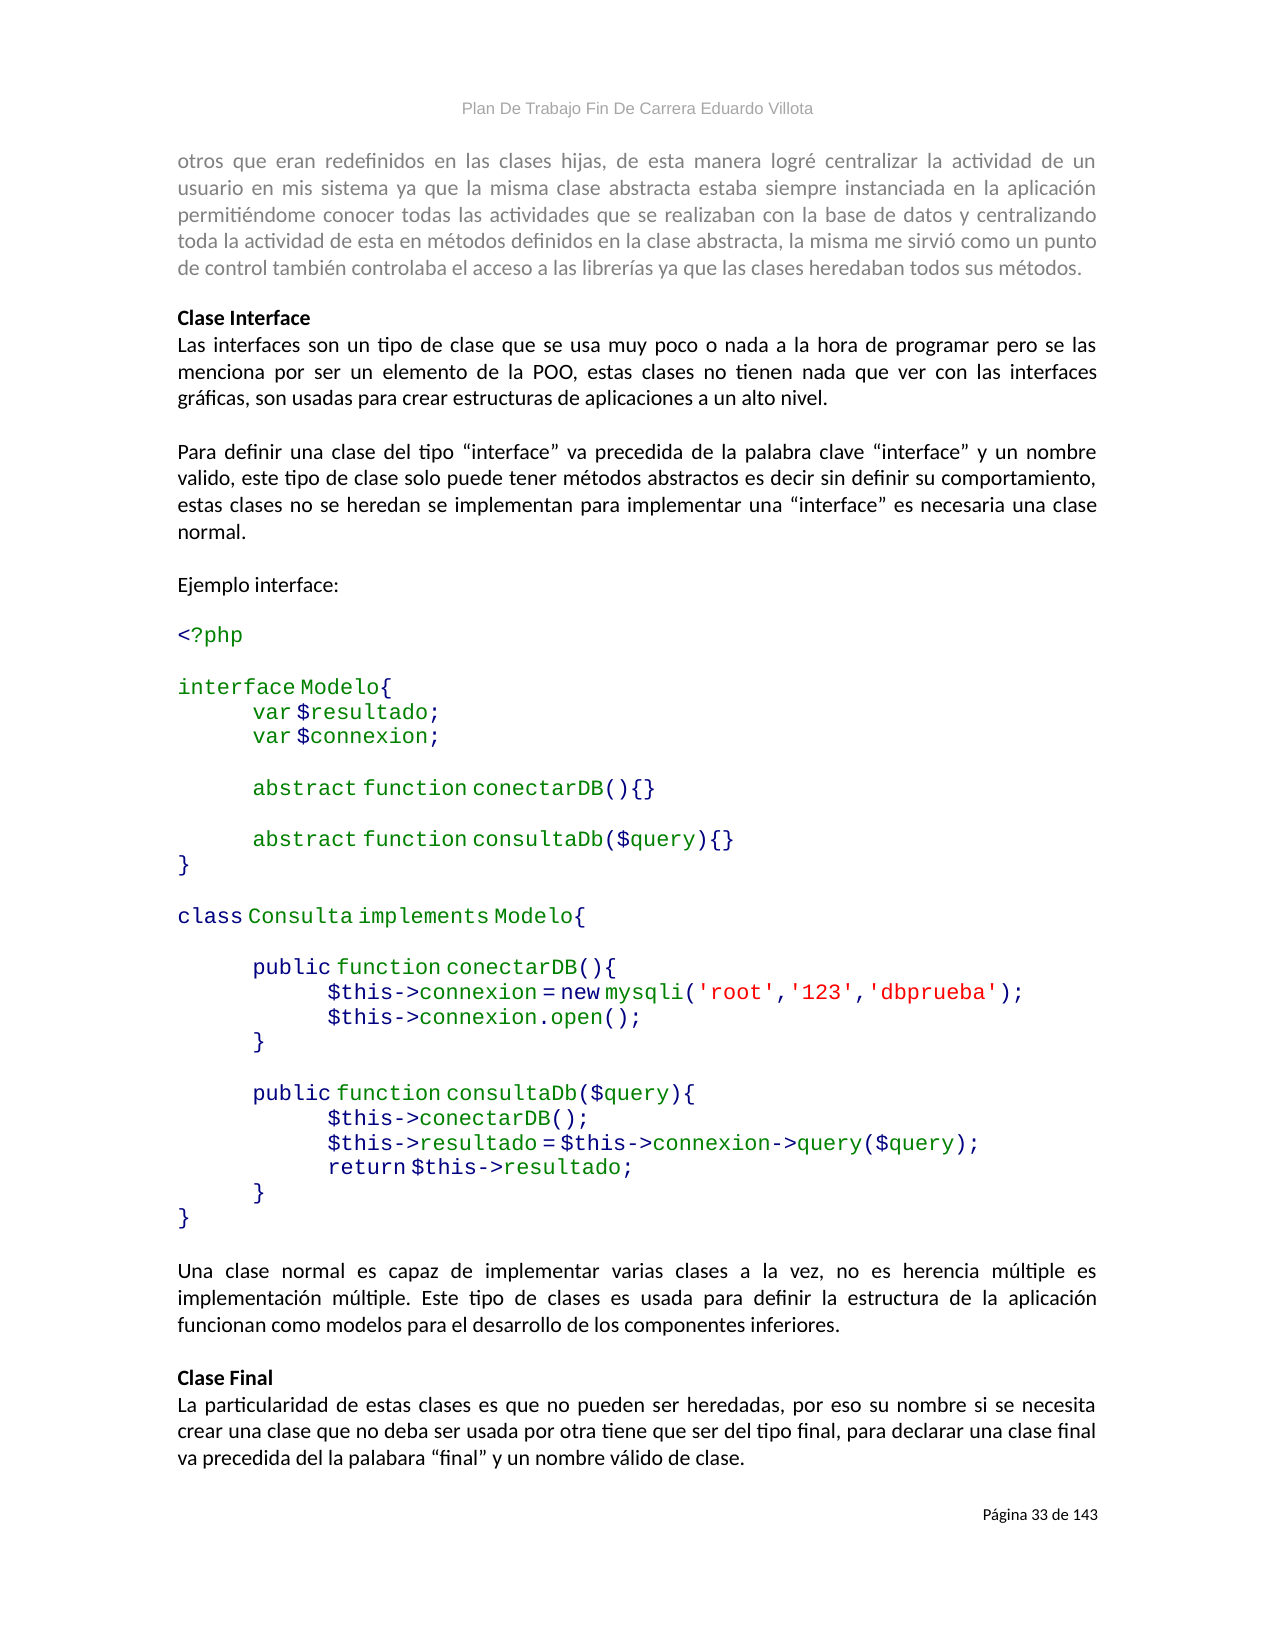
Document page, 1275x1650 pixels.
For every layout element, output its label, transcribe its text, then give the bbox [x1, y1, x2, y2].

text $this->connexion = new mysqli('root','123','dbprueba'); [177, 981, 1098, 1006]
text } [177, 1031, 1098, 1055]
text La particularidad de estas clases es que no pueden ser heredadas, por eso su nombre si se necesita crear una clase que no deba ser usada por otra tiene que ser del tipo final, para declarar una clase final va precedida del la palabara “final” y un nombre válido de clase. [177, 1391, 1098, 1471]
text Ejemplo interface: [177, 571, 1098, 598]
text return $this->resultado; [177, 1156, 1098, 1181]
text abstract function conectarDB(){} [177, 777, 1098, 802]
text Clase Interface [177, 304, 1098, 331]
text interface Modelo{ [177, 676, 1098, 701]
text $this->resultado = $this->connexion->query($query); [177, 1132, 1098, 1156]
text Una clase normal es capaz de implementar varias clases a la vez, no es herencia múltiple es implementación múltiple. Este tipo de clases es usada para definir la estructura de la aplicación funcionan como modelos para el desarrollo de los componentes inferiores. [177, 1257, 1098, 1337]
text $this->conectarDB(); [177, 1107, 1098, 1132]
text $this->connexion.open(); [177, 1006, 1098, 1031]
text otros que eran redefinidos en las clases hijas, de esta manera logré centralizar la actividad de un usuario en mis sistema ya que la misma clase abstracta estaba siempre instanciada en la aplicación permitiéndome conocer todas las actividades que se realizaban con la base de datos y centralizando toda la actividad de esta en métodos definidos en la clase abstracta, la misma me sirvió como un punto de control también controlaba el acceso a las librerías ya que las clases heredaban todos sus métodos. [177, 148, 1098, 281]
text var $resultado; [177, 701, 1098, 726]
text public function conectarDB(){ [177, 956, 1098, 981]
text var $connexion; [177, 726, 1098, 750]
text Clase Final [177, 1364, 1098, 1391]
text public function consultaDb($query){ [177, 1082, 1098, 1107]
text class Consulta implements Modelo{ [177, 905, 1098, 929]
text Para definir una clase del tipo “interface” va precedida de la palabra clave “interface” y un nombre valido, este tipo de clase solo puede tener métodos abstractos es decir sin definir su comportamiento, estas clases no se heredan se implementan para implementar una “interface” es necesaria una clase normal. [177, 438, 1098, 544]
text } [177, 1181, 1098, 1206]
text } [177, 853, 1098, 878]
text } [177, 1206, 1098, 1231]
text abstract function consultaDb($query){} [177, 828, 1098, 853]
text Las interfaces son un tipo de clase que se usa muy poco o nada a la hora de programar pero se las menciona por ser un elemento de la POO, estas clases no tienen nada que ver con las interfaces gráficas, son usadas para crear estructuras de aplicaciones a un alto nivel. [177, 331, 1098, 411]
text <?php [177, 624, 1098, 649]
